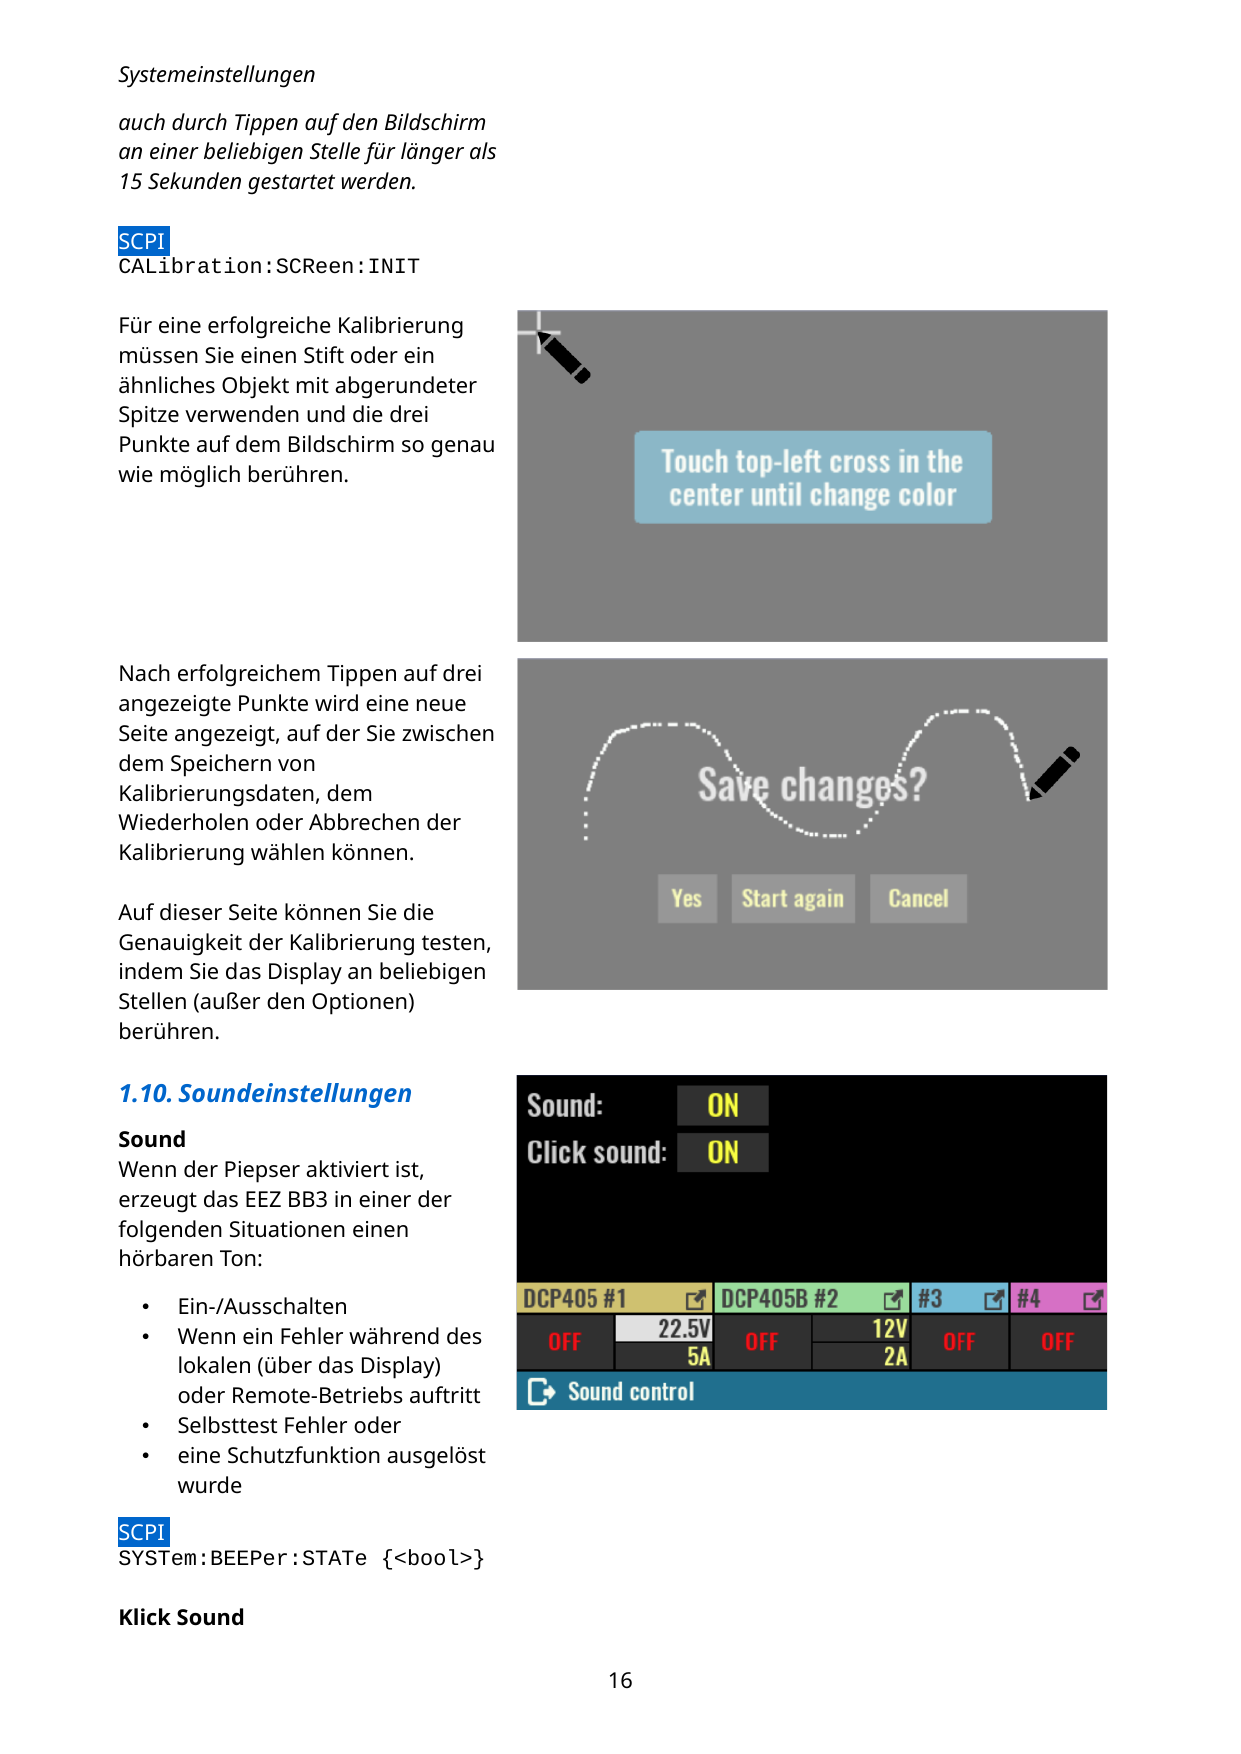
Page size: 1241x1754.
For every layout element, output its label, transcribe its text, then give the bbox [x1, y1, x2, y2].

table_cell Für eine erfolgreiche Kalibrierung müssen Sie einen Stift oder ein ähnliches Objekt mit abgerundeter Spitze verwenden und die drei Punkte auf dem Bildschirm so genau wie möglich berühren. [118, 310, 502, 658]
table_cell [502, 658, 517, 989]
table_cell SCPI SYSTem:BEEPer:STATe {<bool>} Klick Sound [118, 1517, 1123, 1631]
picture [517, 310, 1108, 642]
table_cell [502, 310, 1123, 658]
table_cell auch durch Tippen auf den Bildschirm an einer beliebigen Stelle für länger als 15 Sekunden gestartet werden. SCPI CALibration:SCReen:INIT [118, 107, 502, 310]
table_cell [502, 990, 1123, 1046]
table_header [501, 1075, 1123, 1517]
table_cell Nach erfolgreichem Tippen auf drei angezeigte Punkte wird eine neue Seite angezeigt, auf der Sie zwischen dem Speichern von Kalibrierungsdaten, dem Wiederholen oder Abbrechen der Kalibrierung wählen können. Auf dieser Seite können Sie die Genauigkeit der Kalibrierung testen, indem Sie das Display an beliebigen Stellen (außer den Optionen) berühren. [118, 658, 502, 1046]
picture [516, 1075, 1108, 1410]
picture [517, 658, 1108, 990]
table_cell [1108, 658, 1123, 989]
table_cell [502, 107, 1123, 310]
table_header Soundeinstellungen Sound Wenn der Piepser aktiviert ist, erzeugt das EEZ BB3 in einer der folgenden Situationen einen hörbaren Ton: Ein-/Ausschalten Wenn ein Fehler während des lokalen (über das Display) oder Remote-Betriebs auftritt Selbsttest Fehler oder eine Schutzfunktion ausgelöst wurde [118, 1075, 501, 1517]
